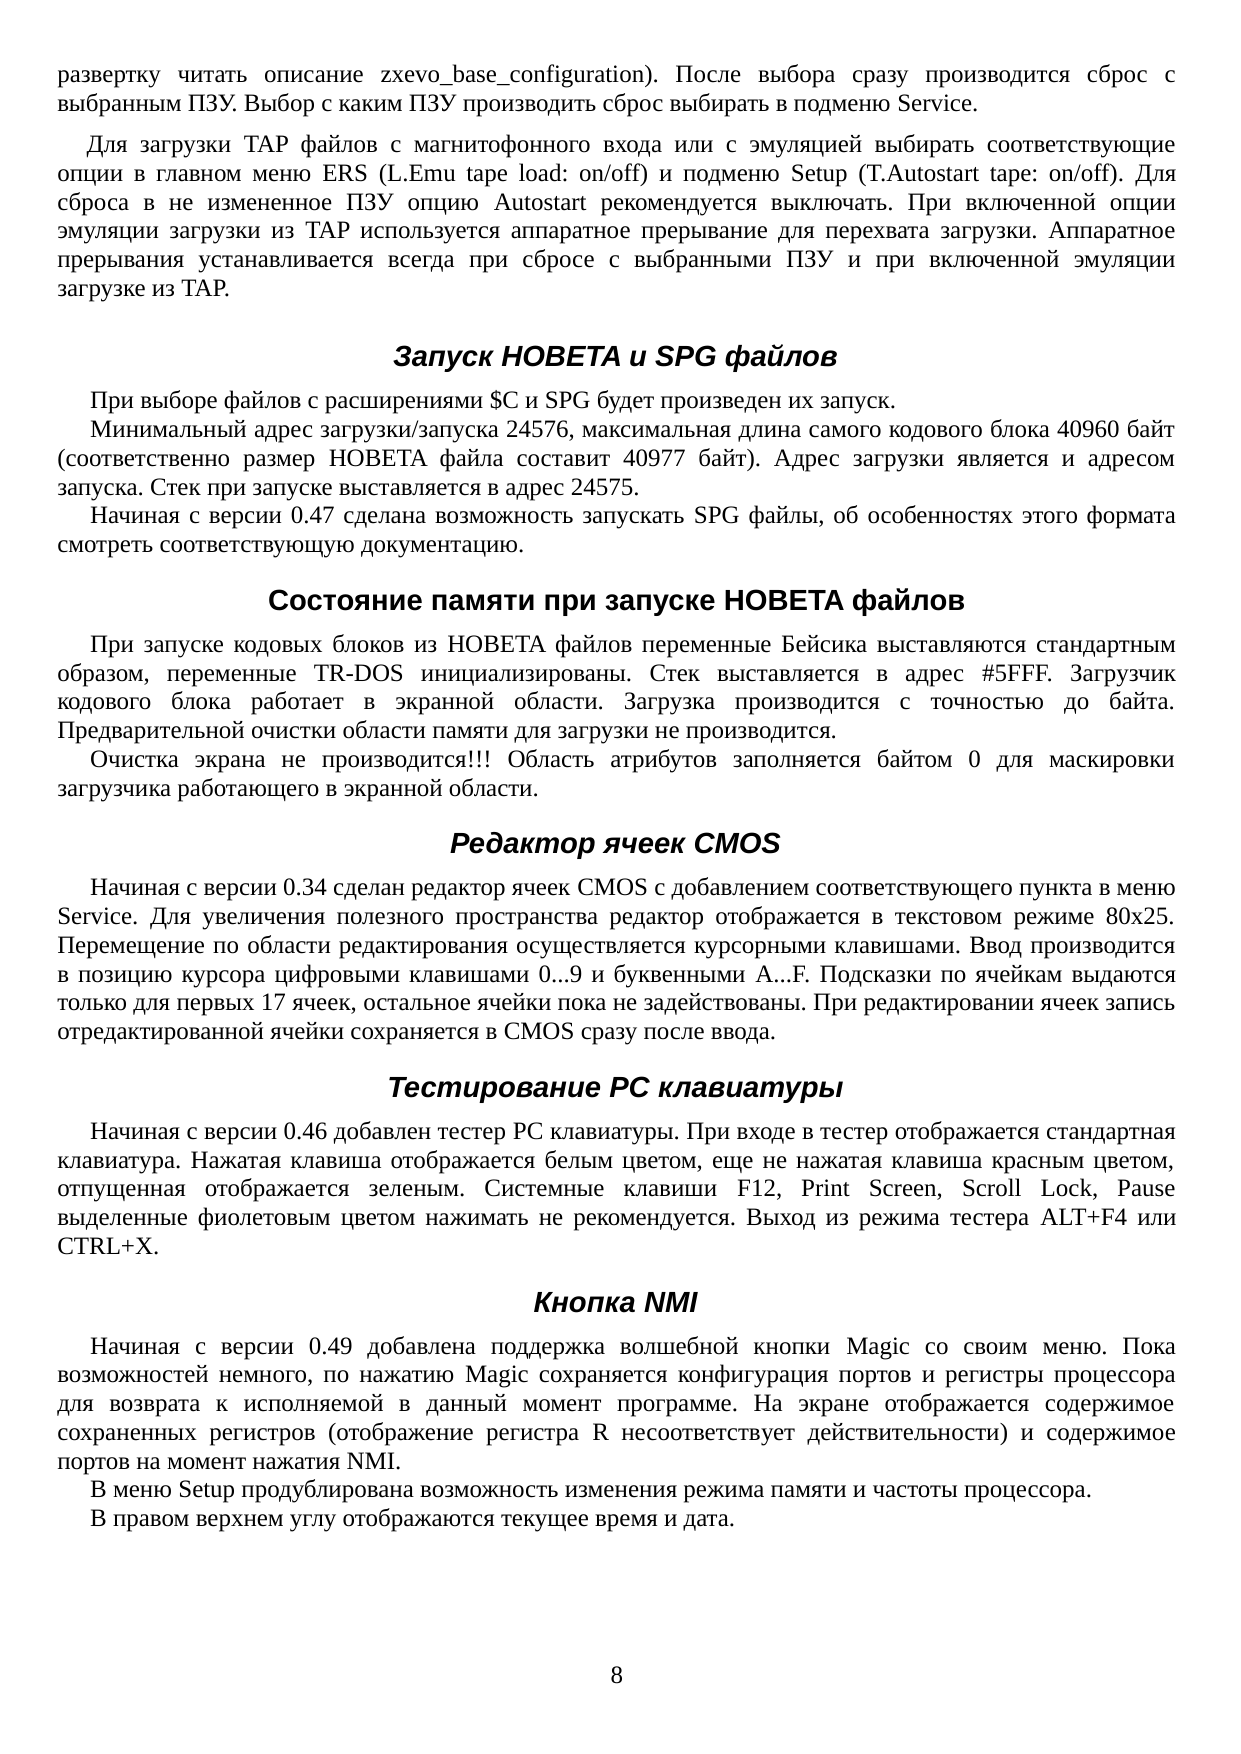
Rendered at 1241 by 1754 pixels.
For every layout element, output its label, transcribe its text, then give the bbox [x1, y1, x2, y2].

subtitle Редактор ячеек CMOS [57, 826, 1176, 860]
text Начиная с версии 0.46 добавлен тестер PC клавиатуры. При входе в тестер отображается стандартная клавиатура. Нажатая клавиша отображается белым цветом, еще не нажатая клавиша красным цветом, отпущенная отображается зеленым. Системные клавиши F12, Print Screen, Scroll Lock, Pause выделенные фиолетовым цветом нажимать не рекомендуется. Выход из режима тестера ALT+F4 или CTRL+X. [57, 1116, 1176, 1260]
text При запуске кодовых блоков из HOBETA файлов переменные Бейсика выставляются стандартным образом, переменные TR-DOS инициализированы. Стек выставляется в адрес #5FFF. Загрузчик кодового блока работает в экранной области. Загрузка производится с точностью до байта. Предварительной очистки области памяти для загрузки не производится. [57, 629, 1176, 744]
text Очистка экрана не производится!!! Область атрибутов заполняется байтом 0 для маскировки загрузчика работающего в экранной области. [57, 744, 1176, 801]
text Начиная с версии 0.34 сделан редактор ячеек CMOS с добавлением соответствующего пункта в меню Service. Для увеличения полезного пространства редактор отображается в текстовом режиме 80х25. Перемещение по области редактирования осуществляется курсорными клавишами. Ввод производится в позицию курсора цифровыми клавишами 0...9 и буквенными A...F. Подсказки по ячейкам выдаются только для первых 17 ячеек, остальное ячейки пока не задействованы. При редактировании ячеек запись отредактированной ячейки сохраняется в CMOS сразу после ввода. [57, 872, 1176, 1045]
text Минимальный адрес загрузки/запуска 24576, максимальная длина самого кодового блока 40960 байт (соответственно размер HOBETA файла составит 40977 байт). Адрес загрузки является и адресом запуска. Стек при запуске выставляется в адрес 24575. [57, 414, 1176, 500]
subtitle Состояние памяти при запуске HOBETA файлов [57, 583, 1176, 616]
text Начиная с версии 0.47 сделана возможность запускать SPG файлы, об особенностях этого формата смотреть соответствующую документацию. [57, 500, 1176, 558]
text В меню Setup продублирована возможность изменения режима памяти и частоты процессора. [57, 1474, 1176, 1503]
text развертку читать описание zxevo_base_configuration). После выбора сразу производится сброс с выбранным ПЗУ. Выбор с каким ПЗУ производить сброс выбирать в подменю Service. [57, 59, 1176, 117]
text В правом верхнем углу отображаются текущее время и дата. [57, 1503, 1176, 1532]
subtitle Тестирование PC клавиатуры [57, 1070, 1176, 1103]
text При выборе файлов с расширениями $C и SPG будет произведен их запуск. [57, 385, 1176, 414]
text Для загрузки TAP файлов с магнитофонного входа или с эмуляцией выбирать соответствующие опции в главном меню ERS (L.Emu tape load: on/off) и подменю Setup (T.Autostart tape: on/off). Для сброса в не измененное ПЗУ опцию Autostart рекомендуется выключать. При включенной опции эмуляции загрузки из TAP используется аппаратное прерывание для перехвата загрузки. Аппаратное прерывания устанавливается всегда при сбросе с выбранными ПЗУ и при включенной эмуляции загрузке из TAP. [57, 129, 1176, 302]
subtitle Кнопка NMI [57, 1285, 1176, 1318]
text Начиная с версии 0.49 добавлена поддержка волшебной кнопки Magic со своим меню. Пока возможностей немного, по нажатию Magic сохраняется конфигурация портов и регистры процессора для возврата к исполняемой в данный момент программе. На экране отображается содержимое сохраненных регистров (отображение регистра R несоответствует действительности) и содержимое портов на момент нажатия NMI. [57, 1331, 1176, 1474]
subtitle Запуск HOBETA и SPG файлов [57, 339, 1176, 373]
